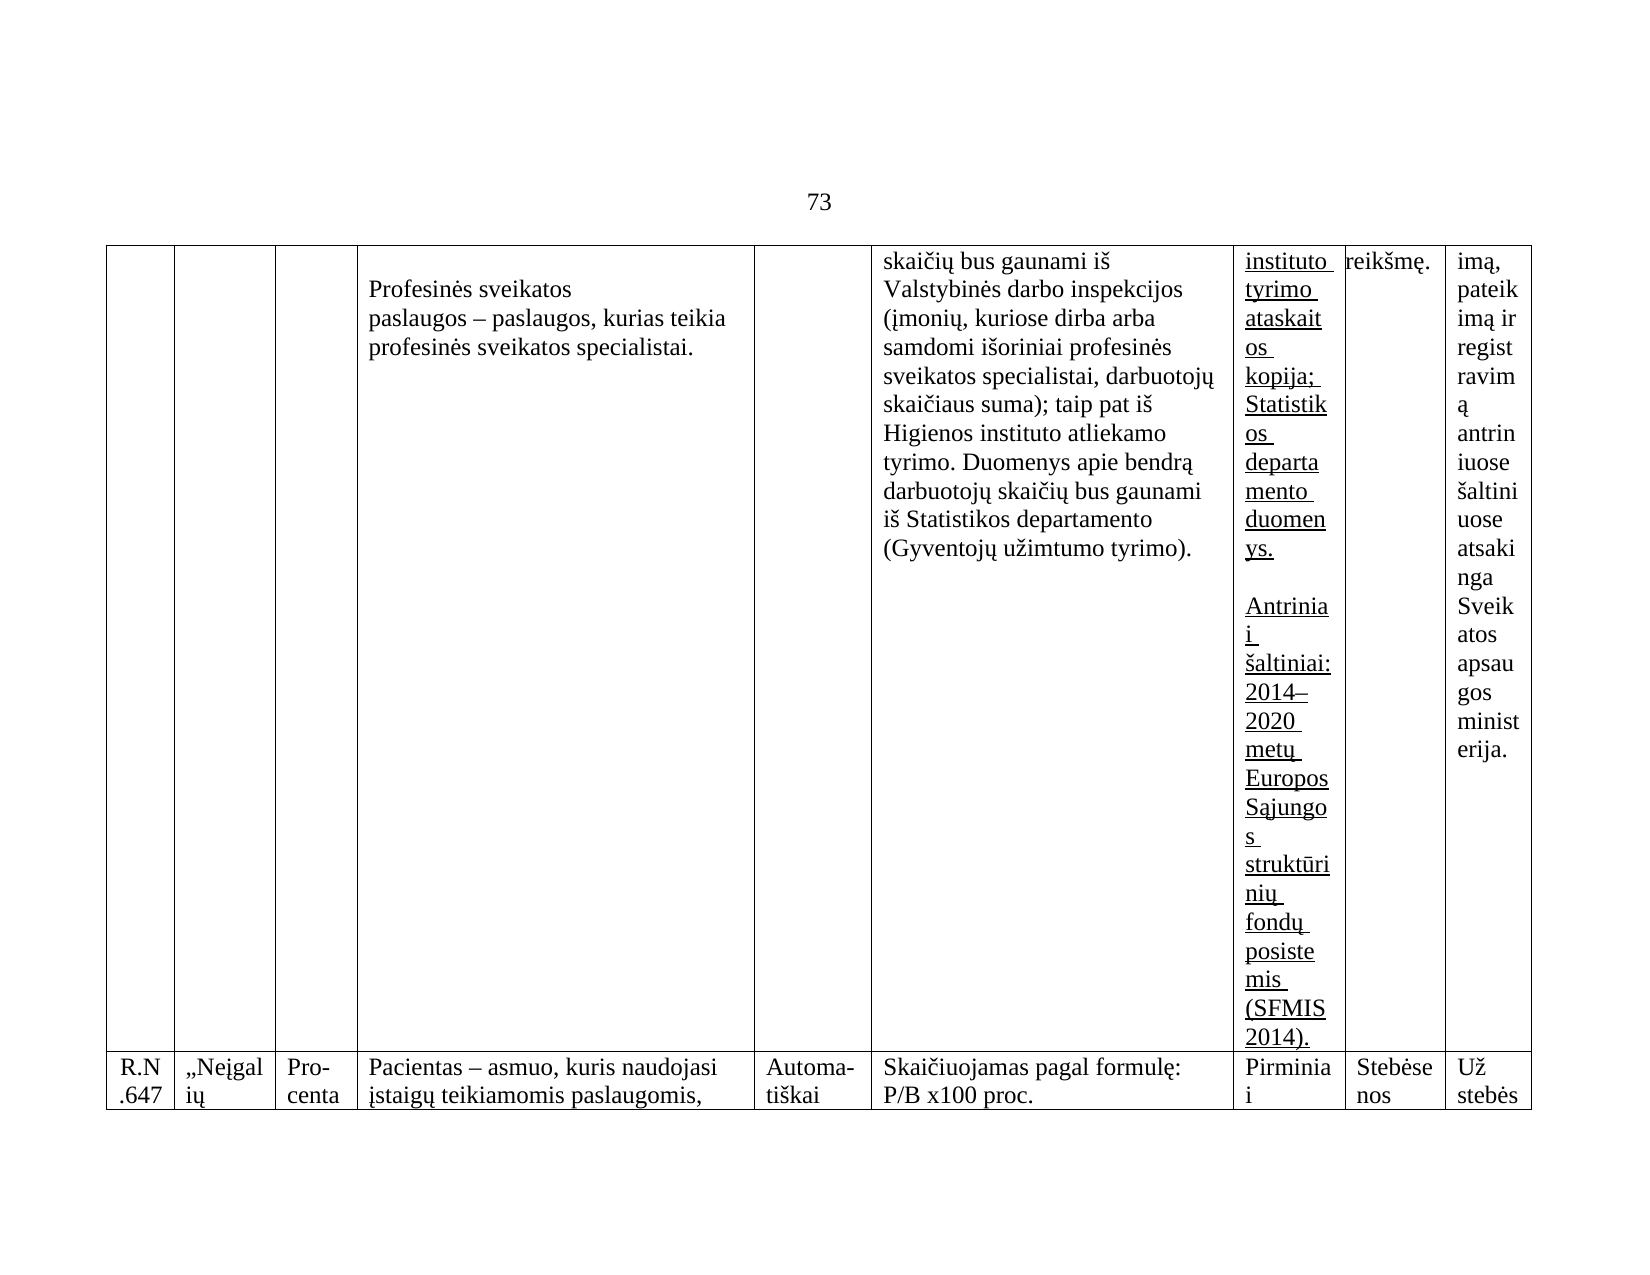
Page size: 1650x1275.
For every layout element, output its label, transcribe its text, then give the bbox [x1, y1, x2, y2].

table_cell Stebėsenos [1346, 1052, 1445, 1109]
table_cell „Neįgalių [175, 1052, 275, 1109]
table_cell imą, pateikimą ir registravimą antriniuose šaltiniuose atsakinga Sveikatos apsaugos ministerija. [1446, 246, 1531, 1051]
table_cell Pacientas – asmuo, kuris naudojasi įstaigų teikiamomis paslaugomis, [358, 1052, 754, 1109]
table_cell Pro-centa [276, 1052, 357, 1109]
table_cell [175, 246, 275, 1051]
table_cell Profesinės sveikatos paslaugos – paslaugos, kurias teikia profesinės sveikatos specialistai. [358, 246, 754, 1051]
table_cell [107, 246, 174, 1051]
table_cell Pirminiai [1234, 1052, 1345, 1109]
table_cell Skaičiuojamas pagal formulę: P/B x100 proc. [872, 1052, 1233, 1109]
table_cell reikšmę. [1346, 246, 1445, 1051]
table_cell [755, 246, 871, 1051]
table_cell Automa-tiškai [755, 1052, 871, 1109]
table_cell instituto tyrimo ataskaitos kopija; Statistikos departamento duomenys. Antriniai šaltiniai: 2014–2020 metų Europos Sąjungos struktūrinių fondų posistemis (SFMIS2014). [1234, 246, 1345, 1051]
table_cell [276, 246, 357, 1051]
table_cell Už stebės [1446, 1052, 1531, 1109]
table_cell skaičių bus gaunami iš Valstybinės darbo inspekcijos (įmonių, kuriose dirba arba samdomi išoriniai profesinės sveikatos specialistai, darbuotojų skaičiaus suma); taip pat iš Higienos instituto atliekamo tyrimo. Duomenys apie bendrą darbuotojų skaičių bus gaunami iš Statistikos departamento (Gyventojų užimtumo tyrimo). [872, 246, 1233, 1051]
table_cell R.N.647 [107, 1052, 174, 1109]
